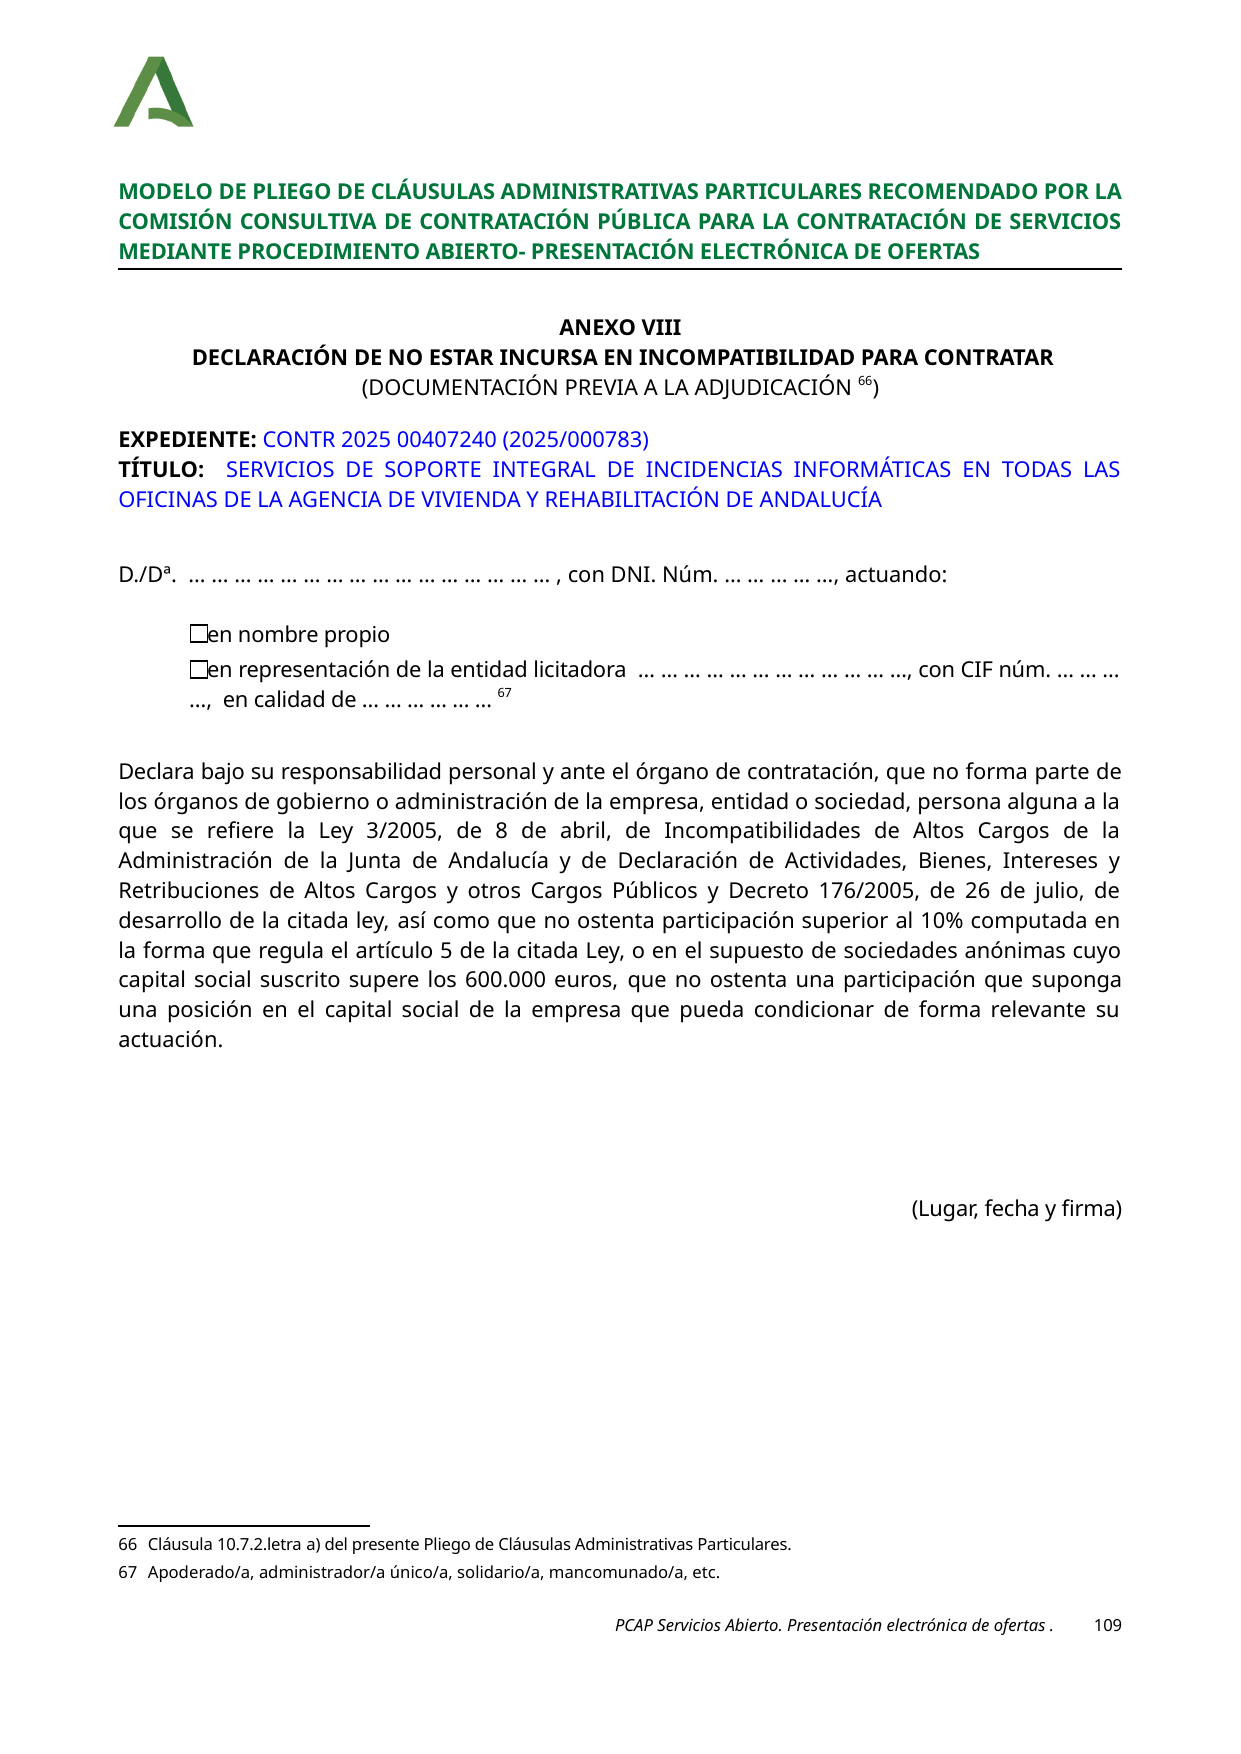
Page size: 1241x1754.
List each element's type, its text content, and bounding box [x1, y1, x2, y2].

text en representación de la entidad licitadora … … … … … … … … … … … …, con CIF núm. … … … …, en calidad de … … … … … … [189, 654, 1122, 714]
text (Lugar, fecha y firma) [118, 1193, 1122, 1223]
text Apoderado/a, administrador/a único/a, solidario/a, mancomunado/a, etc. [118, 1561, 1122, 1584]
text ANEXO VIII [118, 312, 1122, 342]
text MODELO DE PLIEGO DE CLÁUSULAS ADMINISTRATIVAS PARTICULARES RECOMENDADO POR LA COMISIÓN CONSULTIVA DE CONTRATACIÓN PÚBLICA PARA LA CONTRATACIÓN DE SERVICIOS MEDIANTE PROCEDIMIENTO ABIERTO- PRESENTACIÓN ELECTRÓNICA DE OFERTAS [118, 176, 1122, 268]
text DECLARACIÓN DE NO ESTAR INCURSA EN INCOMPATIBILIDAD PARA CONTRATAR [118, 342, 1122, 372]
text Declara bajo su responsabilidad personal y ante el órgano de contratación, que no forma parte de los órganos de gobierno o administración de la empresa, entidad o sociedad, persona alguna a la que se refiere la Ley 3/2005, de 8 de abril, de Incompatibilidades de Altos Cargos de la Administración de la Junta de Andalucía y de Declaración de Actividades, Bienes, Intereses y Retribuciones de Altos Cargos y otros Cargos Públicos y Decreto 176/2005, de 26 de julio, de desarrollo de la citada ley, así como que no ostenta participación superior al 10% computada en la forma que regula el artículo 5 de la citada Ley, o en el supuesto de sociedades anónimas cuyo capital social suscrito supere los 600.000 euros, que no ostenta una participación que suponga una posición en el capital social de la empresa que pueda condicionar de forma relevante su actuación. [118, 756, 1122, 1054]
picture [109, 52, 198, 131]
text Cláusula 10.7.2.letra a) del presente Pliego de Cláusulas Administrativas Particulares. [118, 1532, 1122, 1555]
text (DOCUMENTACIÓN PREVIA A LA ADJUDICACIÓN ) [118, 372, 1122, 402]
text en nombre propio [189, 619, 1122, 648]
text D./Dª. … … … … … … … … … … … … … … … … , con DNI. Núm. … … … … …, actuando: [118, 559, 1122, 589]
text EXPEDIENTE: CONTR 2025 00407240 (2025/000783) [118, 424, 1122, 454]
text TÍTULO: SERVICIOS DE SOPORTE INTEGRAL DE INCIDENCIAS INFORMÁTICAS EN TODAS LAS OFICINAS DE LA AGENCIA DE VIVIENDA Y REHABILITACIÓN DE ANDALUCÍA [118, 454, 1122, 514]
